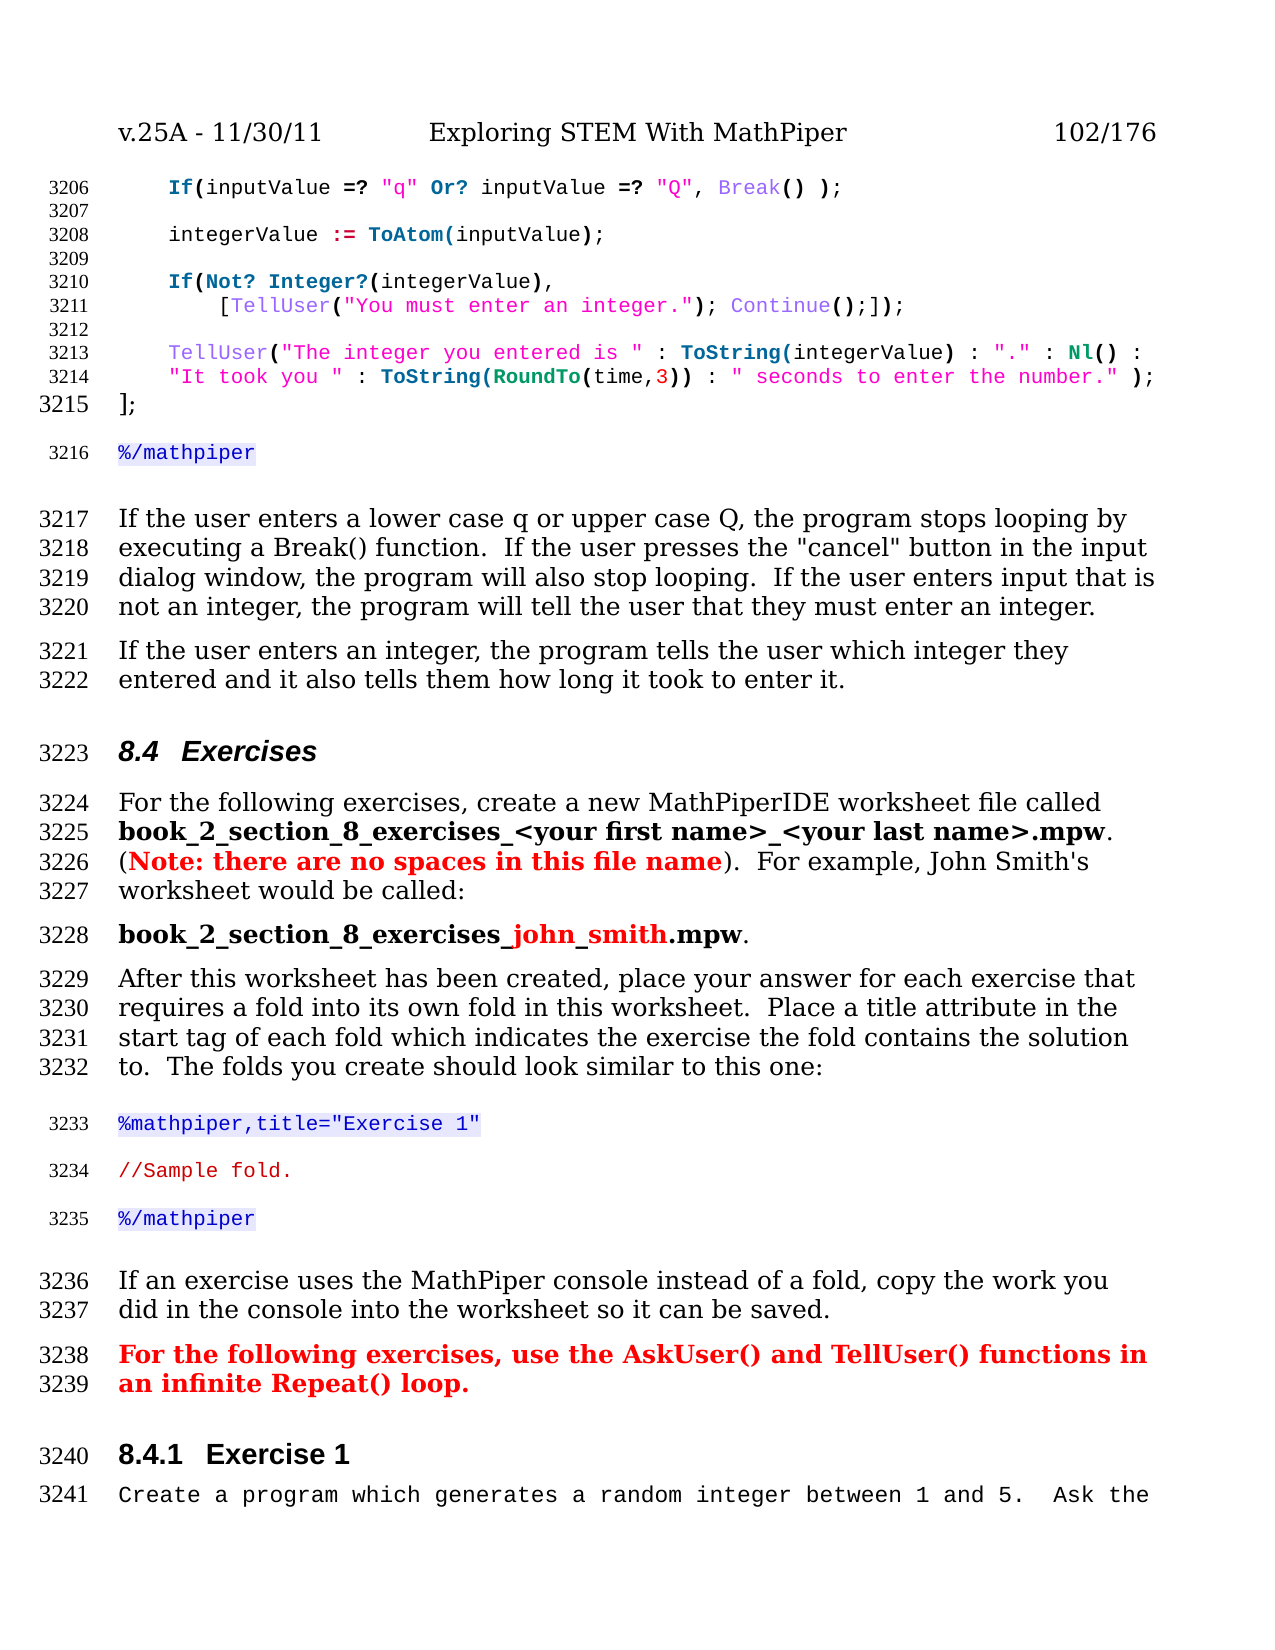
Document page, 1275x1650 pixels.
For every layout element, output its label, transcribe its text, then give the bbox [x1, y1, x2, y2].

text //Sample fold. [118, 1160, 1157, 1184]
text %/mathpiper [118, 1208, 1157, 1231]
text "It took you " : ToString(RoundTo(time,3)) : " seconds to enter the number." ); [118, 366, 1157, 389]
text If(inputValue =? "q" Or? inputValue =? "Q", Break() ); [118, 177, 1157, 200]
text If the user enters a lower case q or upper case Q, the program stops looping by executing a Break() function. If the user presses the "cancel" button in the input dialog window, the program will also stop looping. If the user enters input that is not an integer, the program will tell the user that they must enter an integer. [118, 504, 1157, 621]
text [TellUser("You must enter an integer."); Continue();]); [118, 295, 1157, 319]
text %/mathpiper [118, 442, 1157, 466]
text If an exercise uses the MathPiper console instead of a fold, copy the work you did in the console into the worksheet so it can be saved. [118, 1266, 1157, 1324]
text TellUser("The integer you entered is " : ToString(integerValue) : "." : Nl() : [118, 342, 1157, 366]
text If(Not? Integer?(integerValue), [118, 271, 1157, 295]
text If the user enters an integer, the program tells the user which integer they entered and it also tells them how long it took to enter it. [118, 636, 1157, 694]
text %mathpiper,title="Exercise 1" [118, 1113, 1157, 1137]
subtitle Exercises [118, 733, 1157, 767]
text After this worksheet has been created, place your answer for each exercise that requires a fold into its own fold in this worksheet. Place a title attribute in the start tag of each fold which indicates the exercise the fold contains the solution to. The folds you create should look similar to this one: [118, 964, 1157, 1081]
subtitle Exercise 1 [118, 1437, 1157, 1471]
text book_2_section_8_exercises_john_smith.mpw. [118, 920, 1157, 949]
text integerValue := ToAtom(inputValue); [118, 224, 1157, 248]
text For the following exercises, use the AskUser() and TellUser() functions in an infinite Repeat() loop. [118, 1339, 1157, 1398]
text For the following exercises, create a new MathPiperIDE worksheet file called book_2_section_8_exercises_<your first name>_<your last name>.mpw. (Note: there are no spaces in this file name). For example, John Smith's worksheet would be called: [118, 788, 1157, 905]
text ]; [118, 389, 1157, 419]
text Create a program which generates a random integer between 1 and 5. Ask the [118, 1483, 1157, 1509]
